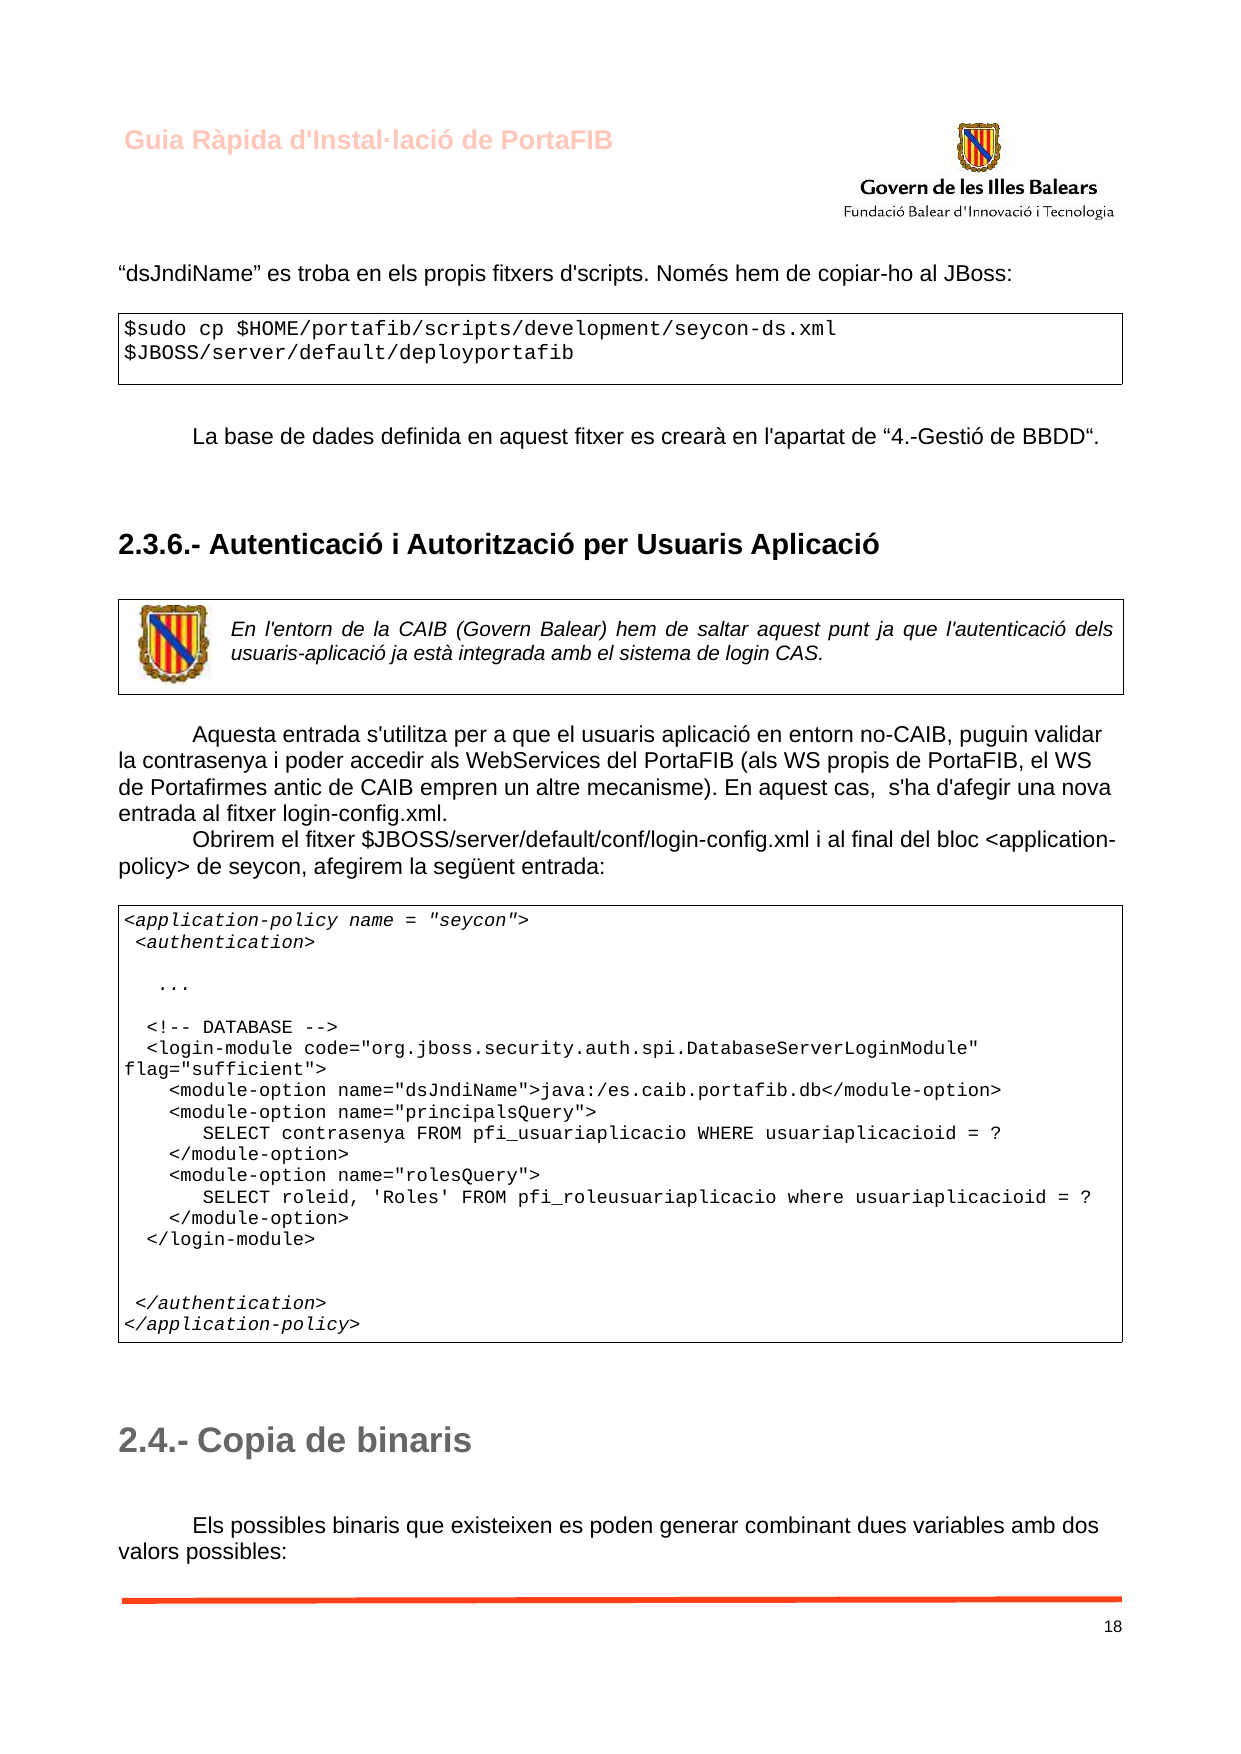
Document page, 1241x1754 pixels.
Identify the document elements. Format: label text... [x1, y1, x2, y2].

subtitle Copia de binaris [118, 1420, 1122, 1460]
picture [134, 605, 214, 685]
text Aquesta entrada s'utilitza per a que el usuaris aplicació en entorn no-CAIB, puguin validar la contrasenya i poder accedir als WebServices del PortaFIB (als WS propis de PortaFIB, el WS de Portafirmes antic de CAIB empren un altre mecanisme). En aquest cas, s'ha d'afegir una nova entrada al fitxer login-config.xml. [118, 721, 1122, 826]
text Obrirem el fitxer $JBOSS/server/default/conf/login-config.xml i al final del bloc <application-policy> de seycon, afegirem la següent entrada: [118, 826, 1122, 879]
table_header En l'entorn de la CAIB (Govern Balear) hem de saltar aquest punt ja que l'autenticació dels usuaris-aplicació ja està integrada amb el sistema de login CAS. [225, 600, 1123, 694]
table_header <application-policy name = "seycon"> <authentication> ... <!-- DATABASE --> <login-module code="org.jboss.security.auth.spi.DatabaseServerLoginModule" flag="sufficient"> <module-option name="dsJndiName">java:/es.caib.portafib.db</module-option> <module-option name="principalsQuery"> SELECT contrasenya FROM pfi_usuariaplicacio WHERE usuariaplicacioid = ? </module-option> <module-option name="rolesQuery"> SELECT roleid, 'Roles' FROM pfi_roleusuariaplicacio where usuariaplicacioid = ? </module-option> </login-module> </authentication> </application-policy> [119, 906, 1122, 1342]
text “dsJndiName” es troba en els propis fitxers d'scripts. Només hem de copiar-ho al JBoss: [118, 260, 1122, 286]
subtitle Autenticació i Autorització per Usuaris Aplicació [118, 527, 1122, 561]
table_header [119, 600, 225, 694]
picture [840, 123, 1117, 220]
table_header $sudo cp $HOME/portafib/scripts/development/seycon-ds.xml $JBOSS/server/default/deployportafib [119, 314, 1122, 384]
text La base de dades definida en aquest fitxer es crearà en l'apartat de “4.-Gestió de BBDD“. [118, 423, 1122, 449]
text Els possibles binaris que existeixen es poden generar combinant dues variables amb dos valors possibles: [118, 1512, 1122, 1564]
